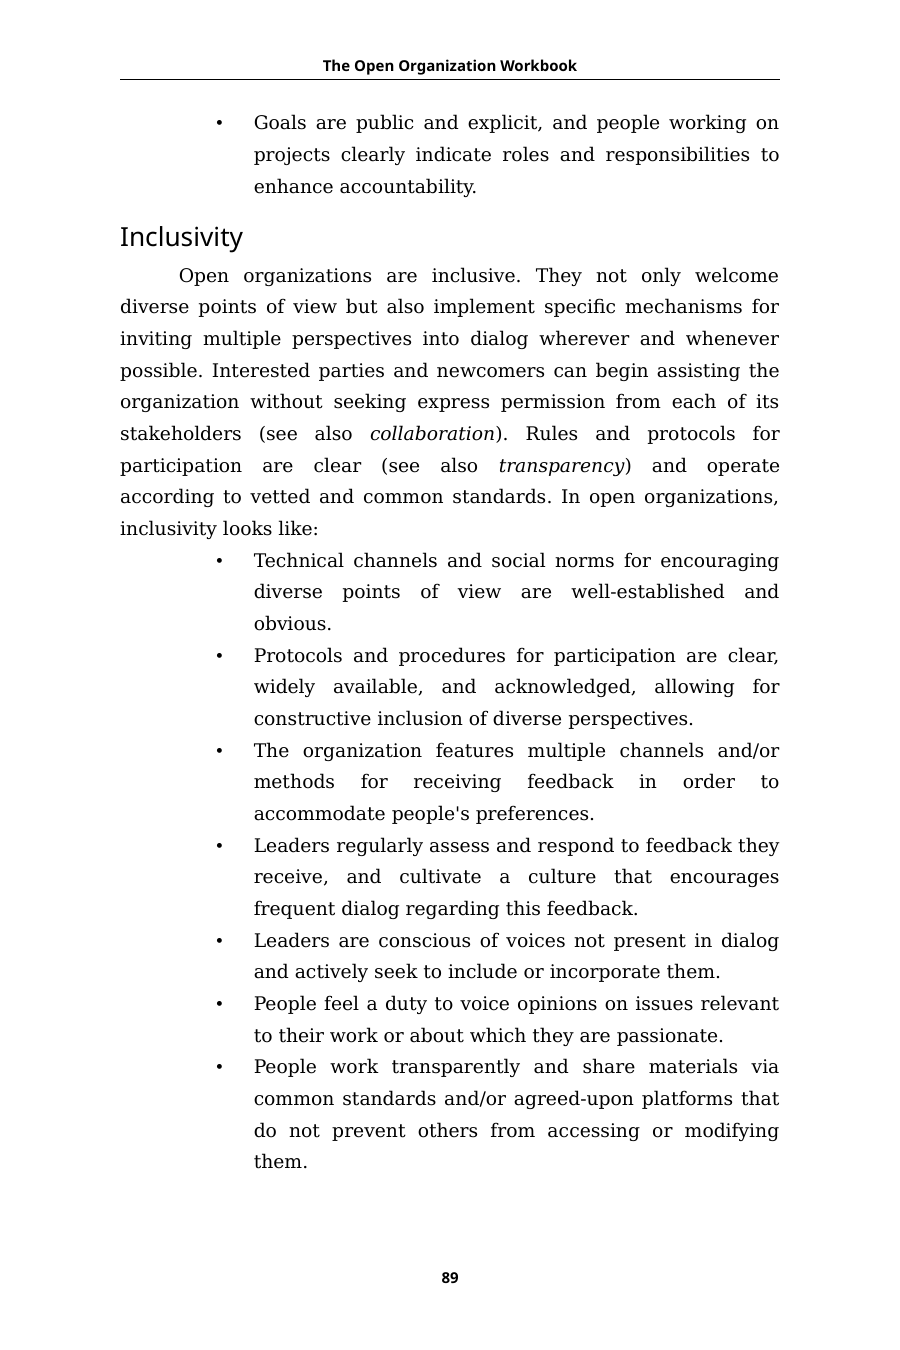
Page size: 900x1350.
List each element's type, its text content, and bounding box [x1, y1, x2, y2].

list Technical channels and social norms for encouraging diverse points of view are well-established and obvious. [216, 550, 780, 635]
list Goals are public and explicit, and people working on projects clearly indicate roles and responsibilities to enhance accountability. [216, 112, 780, 198]
subtitle Inclusivity [120, 222, 780, 252]
list People work transparently and share materials via common standards and/or agreed-upon platforms that do not prevent others from accessing or modifying them. [216, 1057, 780, 1173]
list The organization features multiple channels and/or methods for receiving feedback in order to accommodate people's preferences. [216, 740, 780, 825]
list Leaders regularly assess and respond to feedback they receive, and cultivate a culture that encourages frequent dialog regarding this feedback. [216, 835, 780, 920]
list Protocols and procedures for participation are clear, widely available, and acknowledged, allowing for constructive inclusion of diverse perspectives. [216, 645, 780, 730]
text Open organizations are inclusive. They not only welcome diverse points of view but also implement specific mechanisms for inviting multiple perspectives into dialog wherever and whenever possible. Interested parties and newcomers can begin assisting the organization without seeking express permission from each of its stakeholders (see also collaboration). Rules and protocols for participation are clear (see also transparency) and operate according to vetted and common standards. In open organizations, inclusivity looks like: [120, 265, 780, 540]
list Leaders are conscious of voices not present in dialog and actively seek to include or incorporate them. [216, 930, 780, 983]
list People feel a duty to voice opinions on issues relevant to their work or about which they are passionate. [216, 993, 780, 1047]
